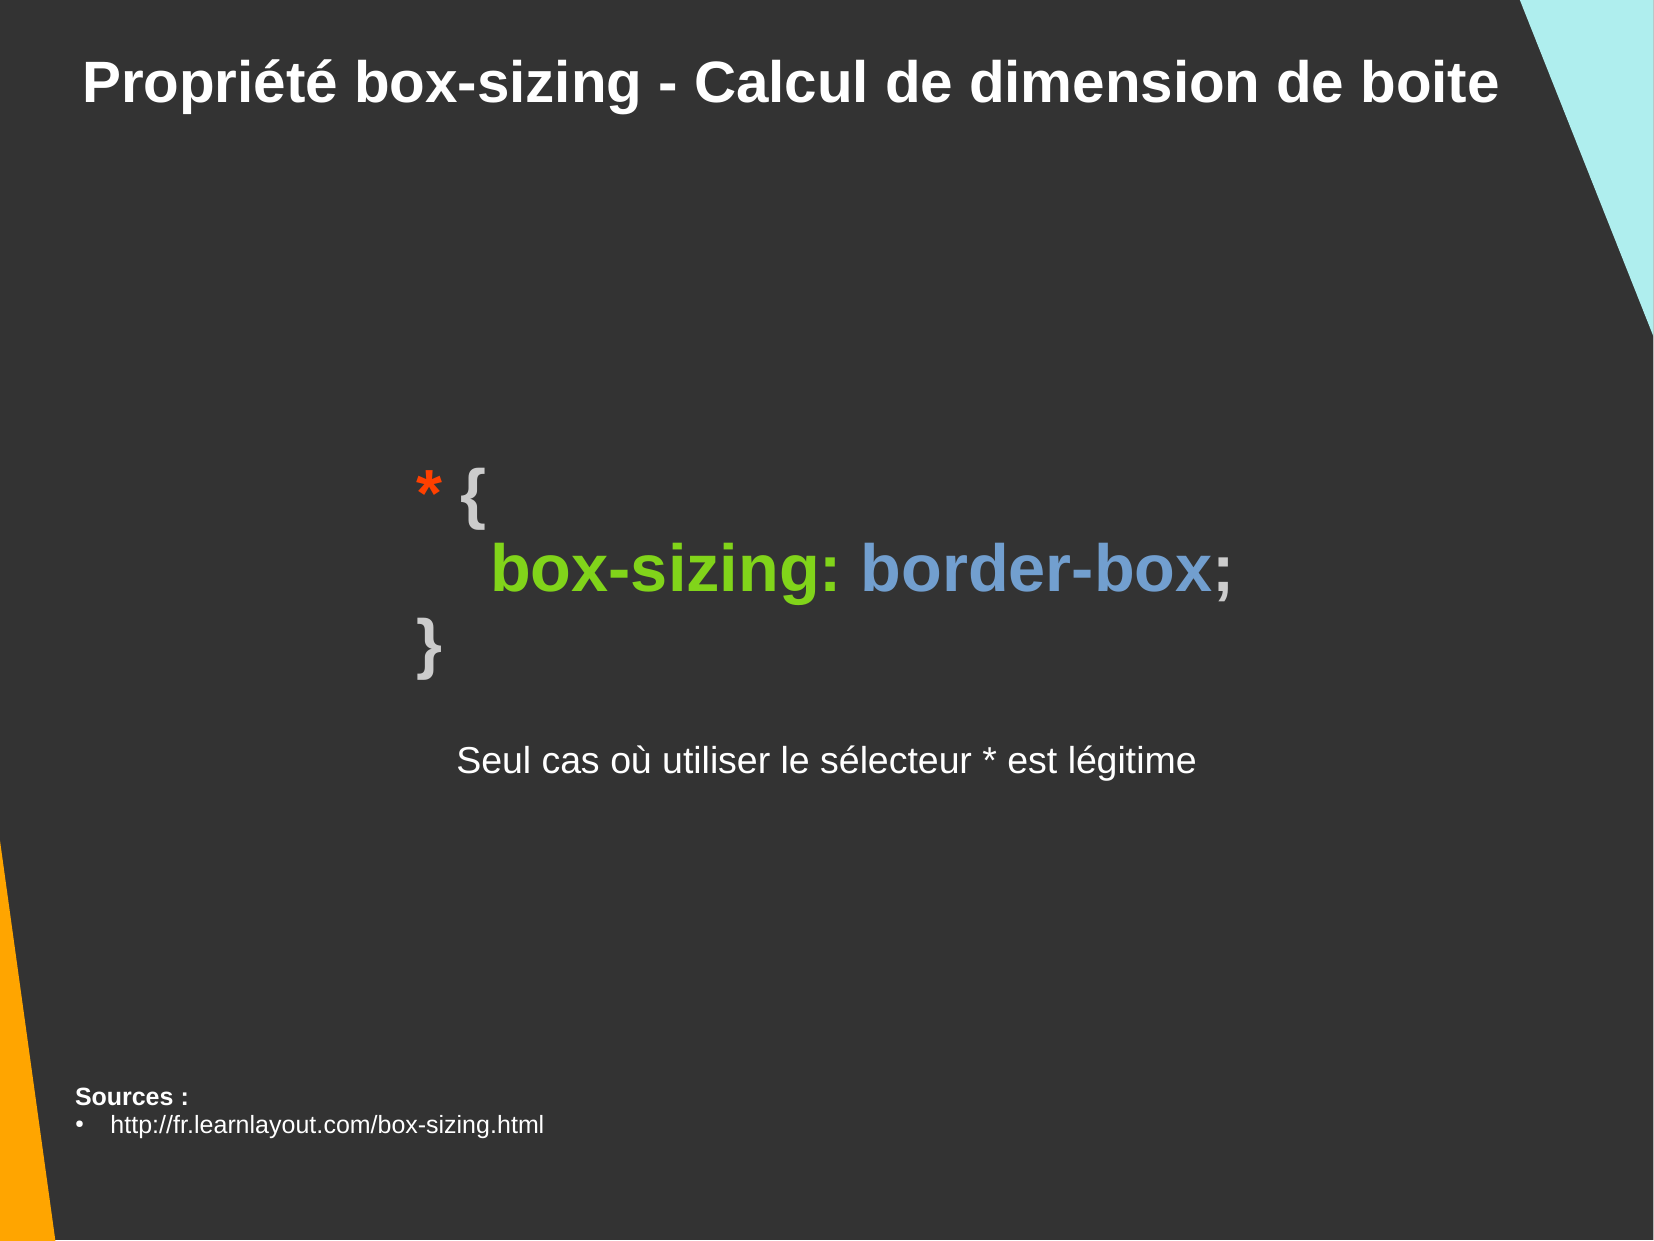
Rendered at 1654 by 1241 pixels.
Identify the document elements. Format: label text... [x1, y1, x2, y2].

text_box [0, 840, 56, 1241]
text_box [1519, 0, 1654, 338]
text_box Seul cas où utiliser le sélecteur * est légitime [374, 732, 1280, 832]
title Propriété box-sizing - Calcul de dimension de boite [82, 49, 1571, 142]
text_box * { box-sizing: border-box; } [401, 448, 1252, 701]
text_box Sources : http://fr.learnlayout.com/box-sizing.html [60, 1075, 1546, 1182]
